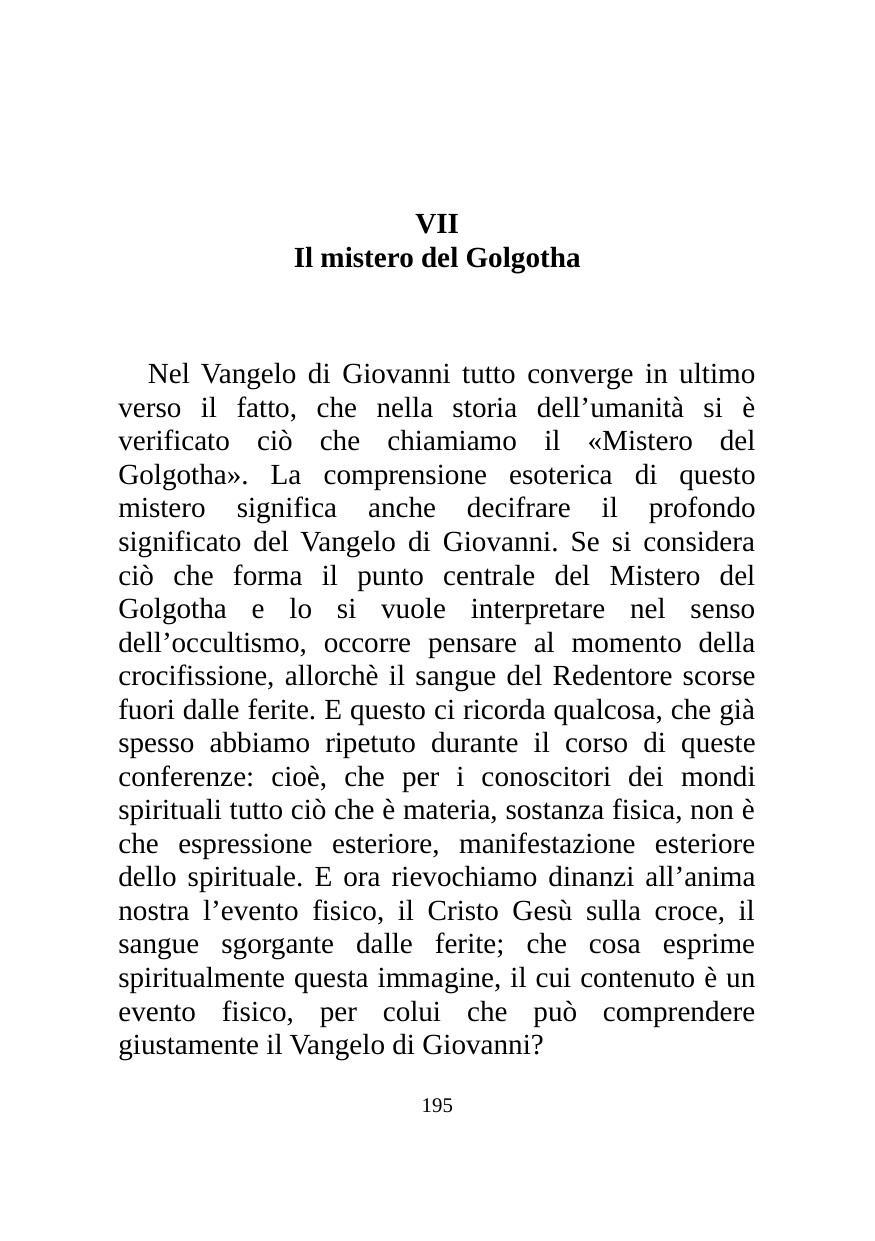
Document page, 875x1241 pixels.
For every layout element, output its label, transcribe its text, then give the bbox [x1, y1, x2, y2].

text Nel Vangelo di Giovanni tutto converge in ultimo verso il fatto, che nella storia dell’umanità si è verificato ciò che chiamiamo il «Mistero del Golgotha». La comprensione esoterica di questo mistero significa anche decifrare il profondo significato del Vangelo di Giovanni. Se si considera ciò che forma il punto centrale del Mistero del Golgotha e lo si vuole interpretare nel senso dell’occultismo, occorre pensare al momento della crocifissione, allorchè il sangue del Redentore scorse fuori dalle ferite. E questo ci ricorda qualcosa, che già spesso abbiamo ripetuto durante il corso di queste conferenze: cioè, che per i conoscitori dei mondi spirituali tutto ciò che è materia, sostanza fisica, non è che espressione esteriore, manifestazione esteriore dello spirituale. E ora rievochiamo dinanzi all’anima nostra l’evento fisico, il Cristo Gesù sulla croce, il sangue sgorgante dalle ferite; che cosa esprime spiritualmente questa immagine, il cui contenuto è un evento fisico, per colui che può comprendere giustamente il Vangelo di Giovanni? [118, 356, 756, 1061]
subtitle VII Il mistero del Golgotha [118, 207, 756, 274]
